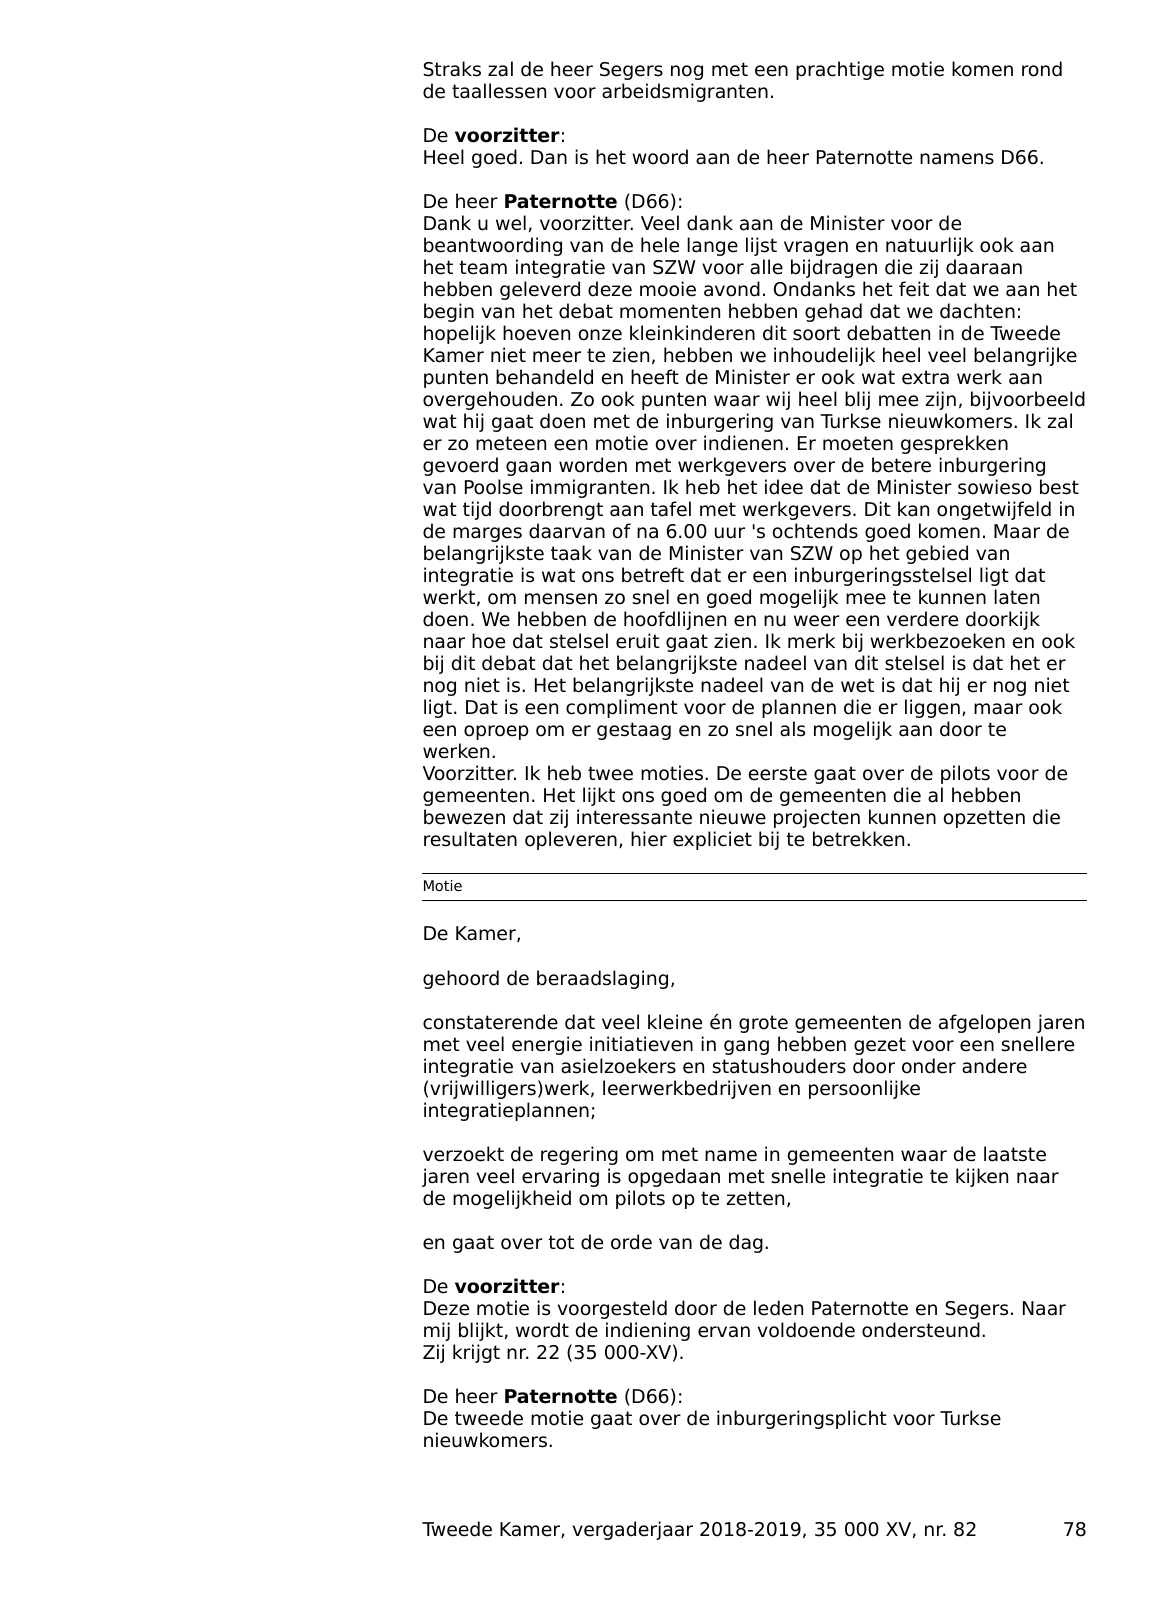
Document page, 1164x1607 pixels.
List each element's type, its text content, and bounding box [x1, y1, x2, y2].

text De voorzitter: [422, 125, 1087, 147]
text De voorzitter: [422, 1276, 1087, 1298]
text Heel goed. Dan is het woord aan de heer Paternotte namens D66. [422, 147, 1087, 169]
text verzoekt de regering om met name in gemeenten waar de laatste jaren veel ervaring is opgedaan met snelle integratie te kijken naar de mogelijkheid om pilots op te zetten, [422, 1144, 1087, 1209]
text Straks zal de heer Segers nog met een prachtige motie komen rond de taallessen voor arbeidsmigranten. [422, 59, 1087, 103]
text gehoord de beraadslaging, [422, 967, 1087, 989]
text De heer Paternotte (D66): [422, 1386, 1087, 1408]
text en gaat over tot de orde van de dag. [422, 1232, 1087, 1254]
text De heer Paternotte (D66): [422, 191, 1087, 213]
text constaterende dat veel kleine én grote gemeenten de afgelopen jaren met veel energie initiatieven in gang hebben gezet voor een snellere integratie van asielzoekers en statushouders door onder andere (vrijwilligers)werk, leerwerkbedrijven en persoonlijke integratieplannen; [422, 1012, 1087, 1121]
text Dank u wel, voorzitter. Veel dank aan de Minister voor de beantwoording van de hele lange lijst vragen en natuurlijk ook aan het team integratie van SZW voor alle bijdragen die zij daaraan hebben geleverd deze mooie avond. Ondanks het feit dat we aan het begin van het debat momenten hebben gehad dat we dachten: hopelijk hoeven onze kleinkinderen dit soort debatten in de Tweede Kamer niet meer te zien, hebben we inhoudelijk heel veel belangrijke punten behandeld en heeft de Minister er ook wat extra werk aan overgehouden. Zo ook punten waar wij heel blij mee zijn, bijvoorbeeld wat hij gaat doen met de inburgering van Turkse nieuwkomers. Ik zal er zo meteen een motie over indienen. Er moeten gesprekken gevoerd gaan worden met werkgevers over de betere inburgering van Poolse immigranten. Ik heb het idee dat de Minister sowieso best wat tijd doorbrengt aan tafel met werkgevers. Dit kan ongetwijfeld in de marges daarvan of na 6.00 uur 's ochtends goed komen. Maar de belangrijkste taak van de Minister van SZW op het gebied van integratie is wat ons betreft dat er een inburgeringsstelsel ligt dat werkt, om mensen zo snel en goed mogelijk mee te kunnen laten doen. We hebben de hoofdlijnen en nu weer een verdere doorkijk naar hoe dat stelsel eruit gaat zien. Ik merk bij werkbezoeken en ook bij dit debat dat het belangrijkste nadeel van dit stelsel is dat het er nog niet is. Het belangrijkste nadeel van de wet is dat hij er nog niet ligt. Dat is een compliment voor de plannen die er liggen, maar ook een oproep om er gestaag en zo snel als mogelijk aan door te werken. [422, 213, 1087, 763]
text Voorzitter. Ik heb twee moties. De eerste gaat over de pilots voor de gemeenten. Het lijkt ons goed om de gemeenten die al hebben bewezen dat zij interessante nieuwe projecten kunnen opzetten die resultaten opleveren, hier expliciet bij te betrekken. [422, 763, 1087, 851]
text Deze motie is voorgesteld door de leden Paternotte en Segers. Naar mij blijkt, wordt de indiening ervan voldoende ondersteund. [422, 1298, 1087, 1342]
text Zij krijgt nr. 22 (35 000-XV). [422, 1342, 1087, 1364]
text De tweede motie gaat over de inburgeringsplicht voor Turkse nieuwkomers. [422, 1408, 1087, 1452]
table_header Motie [422, 874, 1087, 900]
text De Kamer, [422, 923, 1087, 945]
